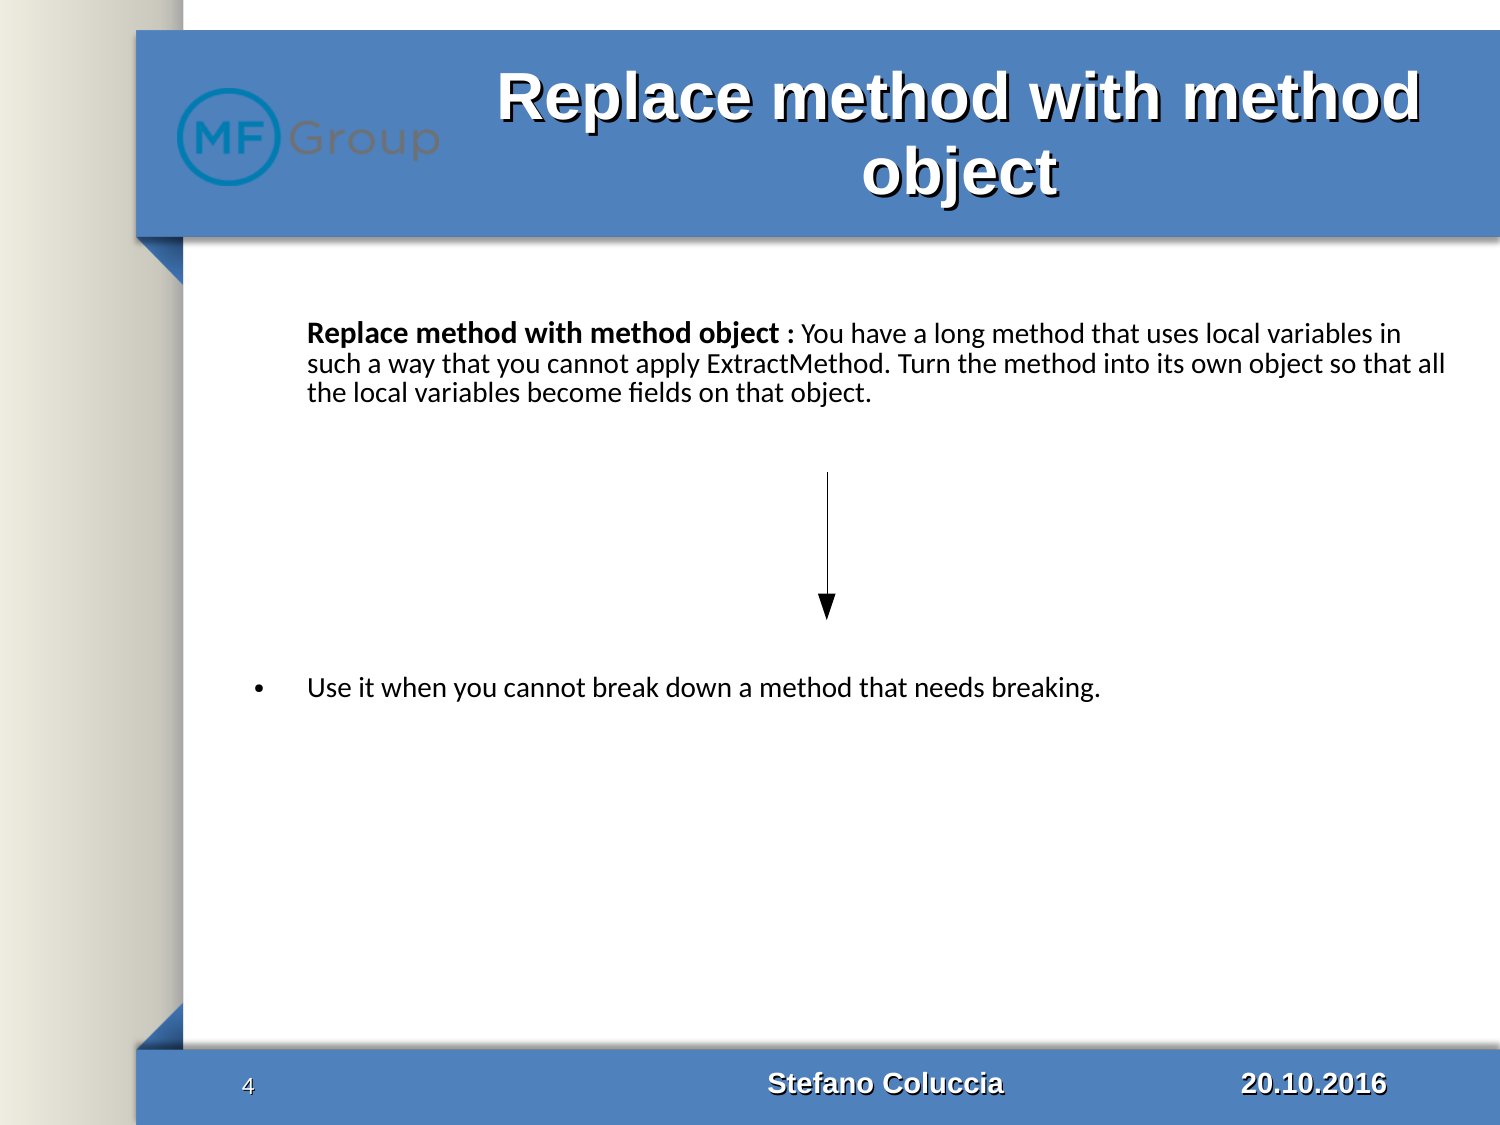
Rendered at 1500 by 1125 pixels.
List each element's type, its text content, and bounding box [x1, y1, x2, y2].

title Replace method with method object [472, 38, 1447, 230]
title 20.10.2016 [1151, 1062, 1477, 1105]
title Stefano Coluccia [738, 1062, 1034, 1105]
picture [0, 0, 1500, 1125]
list Replace method with method object : You have a long method that uses local variables in such a way that you cannot apply ExtractMethod. Turn the method into its own object so that all the local variables become fields on that object. Use it when you cannot break down a method that needs breaking. [236, 261, 1453, 975]
